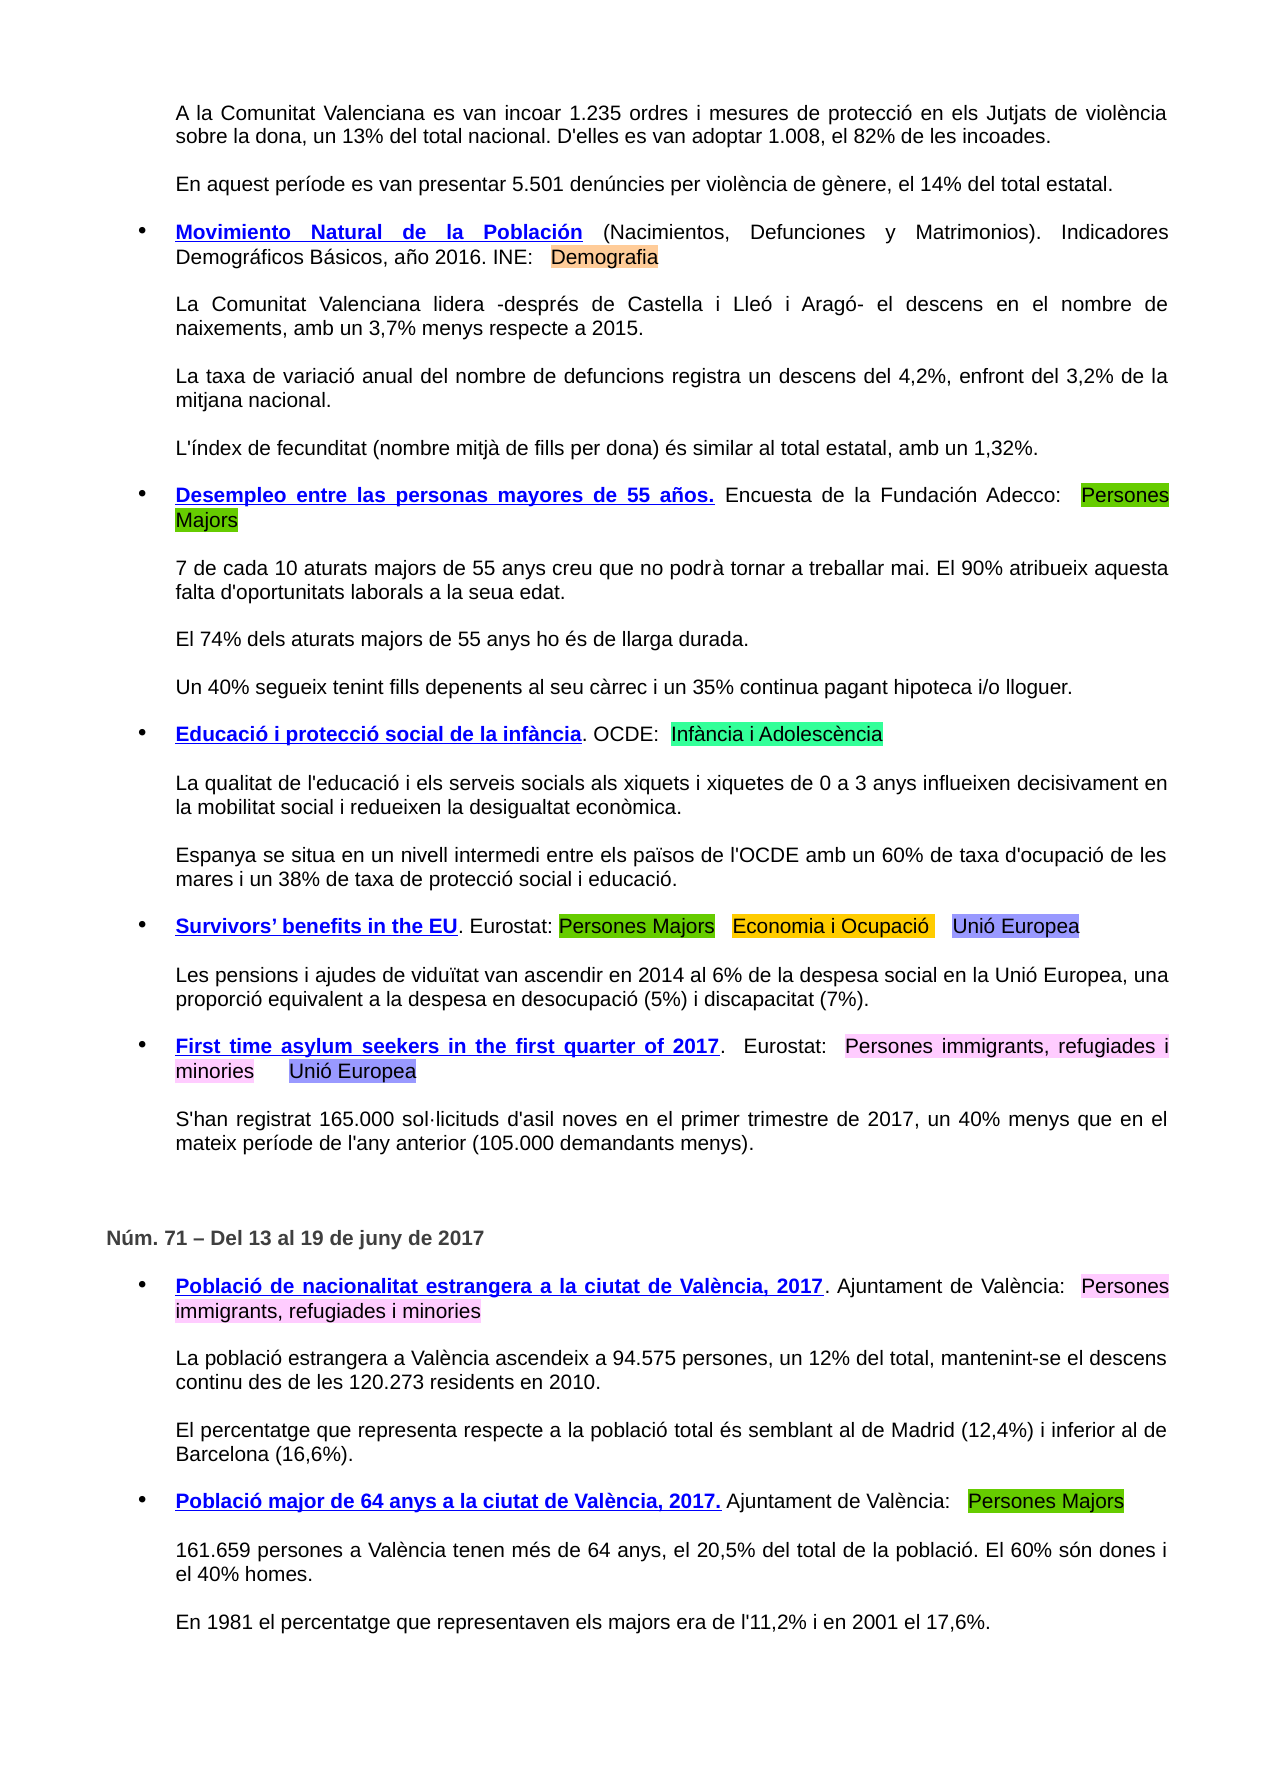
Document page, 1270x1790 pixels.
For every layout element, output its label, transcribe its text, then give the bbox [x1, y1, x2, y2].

text El 74% dels aturats majors de 55 anys ho és de llarga durada. [175, 627, 1169, 651]
text 7 de cada 10 aturats majors de 55 anys creu que no podrà tornar a treballar mai. El 90% atribueix aquesta falta d'oportunitats laborals a la seua edat. [175, 556, 1169, 603]
list Movimiento Natural de la Población (Nacimientos, Defunciones y Matrimonios). Indicadores Demográficos Básicos, año 2016. INE: Demografia [138, 219, 1169, 268]
text Un 40% segueix tenint fills depenents al seu càrrec i un 35% continua pagant hipoteca i/o lloguer. [175, 675, 1169, 699]
text Les pensions i ajudes de viduïtat van ascendir en 2014 al 6% de la despesa social en la Unió Europea, una proporció equivalent a la despesa en desocupació (5%) i discapacitat (7%). [175, 963, 1169, 1011]
text En 1981 el percentatge que representaven els majors era de l'11,2% i en 2001 el 17,6%. [175, 1609, 1169, 1633]
text La població estrangera a València ascendeix a 94.575 persones, un 12% del total, mantenint-se el descens continu des de les 120.273 residents en 2010. [175, 1346, 1169, 1394]
list Població major de 64 anys a la ciutat de València, 2017. Ajuntament de València: Persones Majors [138, 1489, 1169, 1514]
list Survivors’ benefits in the EU. Eurostat: Persones Majors Economia i Ocupació Unió Europea [138, 914, 1169, 939]
list Educació i protecció social de la infància. OCDE: Infància i Adolescència [138, 722, 1169, 747]
text S'han registrat 165.000 sol·licituds d'asil noves en el primer trimestre de 2017, un 40% menys que en el mateix període de l'any anterior (105.000 demandants menys). [175, 1107, 1169, 1155]
text El percentatge que representa respecte a la població total és semblant al de Madrid (12,4%) i inferior al de Barcelona (16,6%). [175, 1418, 1169, 1466]
list Desempleo entre las personas mayores de 55 años. Encuesta de la Fundación Adecco: Persones Majors [138, 483, 1169, 532]
list Població de nacionalitat estrangera a la ciutat de València, 2017. Ajuntament de València: Persones immigrants, refugiades i minories [138, 1274, 1169, 1323]
text A la Comunitat Valenciana es van incoar 1.235 ordres i mesures de protecció en els Jutjats de violència sobre la dona, un 13% del total nacional. D'elles es van adoptar 1.008, el 82% de les incoades. [175, 100, 1169, 148]
text Núm. 71 – Del 13 al 19 de juny de 2017 [100, 1226, 1169, 1250]
list First time asylum seekers in the first quarter of 2017. Eurostat: Persones immigrants, refugiades i minories Unió Europea [138, 1034, 1169, 1083]
text La taxa de variació anual del nombre de defuncions registra un descens del 4,2%, enfront del 3,2% de la mitjana nacional. [175, 364, 1169, 412]
text La Comunitat Valenciana lidera -després de Castella i Lleó i Aragó- el descens en el nombre de naixements, amb un 3,7% menys respecte a 2015. [175, 292, 1169, 340]
text L'índex de fecunditat (nombre mitjà de fills per dona) és similar al total estatal, amb un 1,32%. [175, 435, 1169, 459]
text En aquest període es van presentar 5.501 denúncies per violència de gènere, el 14% del total estatal. [175, 172, 1169, 196]
text 161.659 persones a València tenen més de 64 anys, el 20,5% del total de la població. El 60% són dones i el 40% homes. [175, 1538, 1169, 1586]
text La qualitat de l'educació i els serveis socials als xiquets i xiquetes de 0 a 3 anys influeixen decisivament en la mobilitat social i redueixen la desigualtat econòmica. [175, 771, 1169, 819]
text Espanya se situa en un nivell intermedi entre els països de l'OCDE amb un 60% de taxa d'ocupació de les mares i un 38% de taxa de protecció social i educació. [175, 842, 1169, 890]
